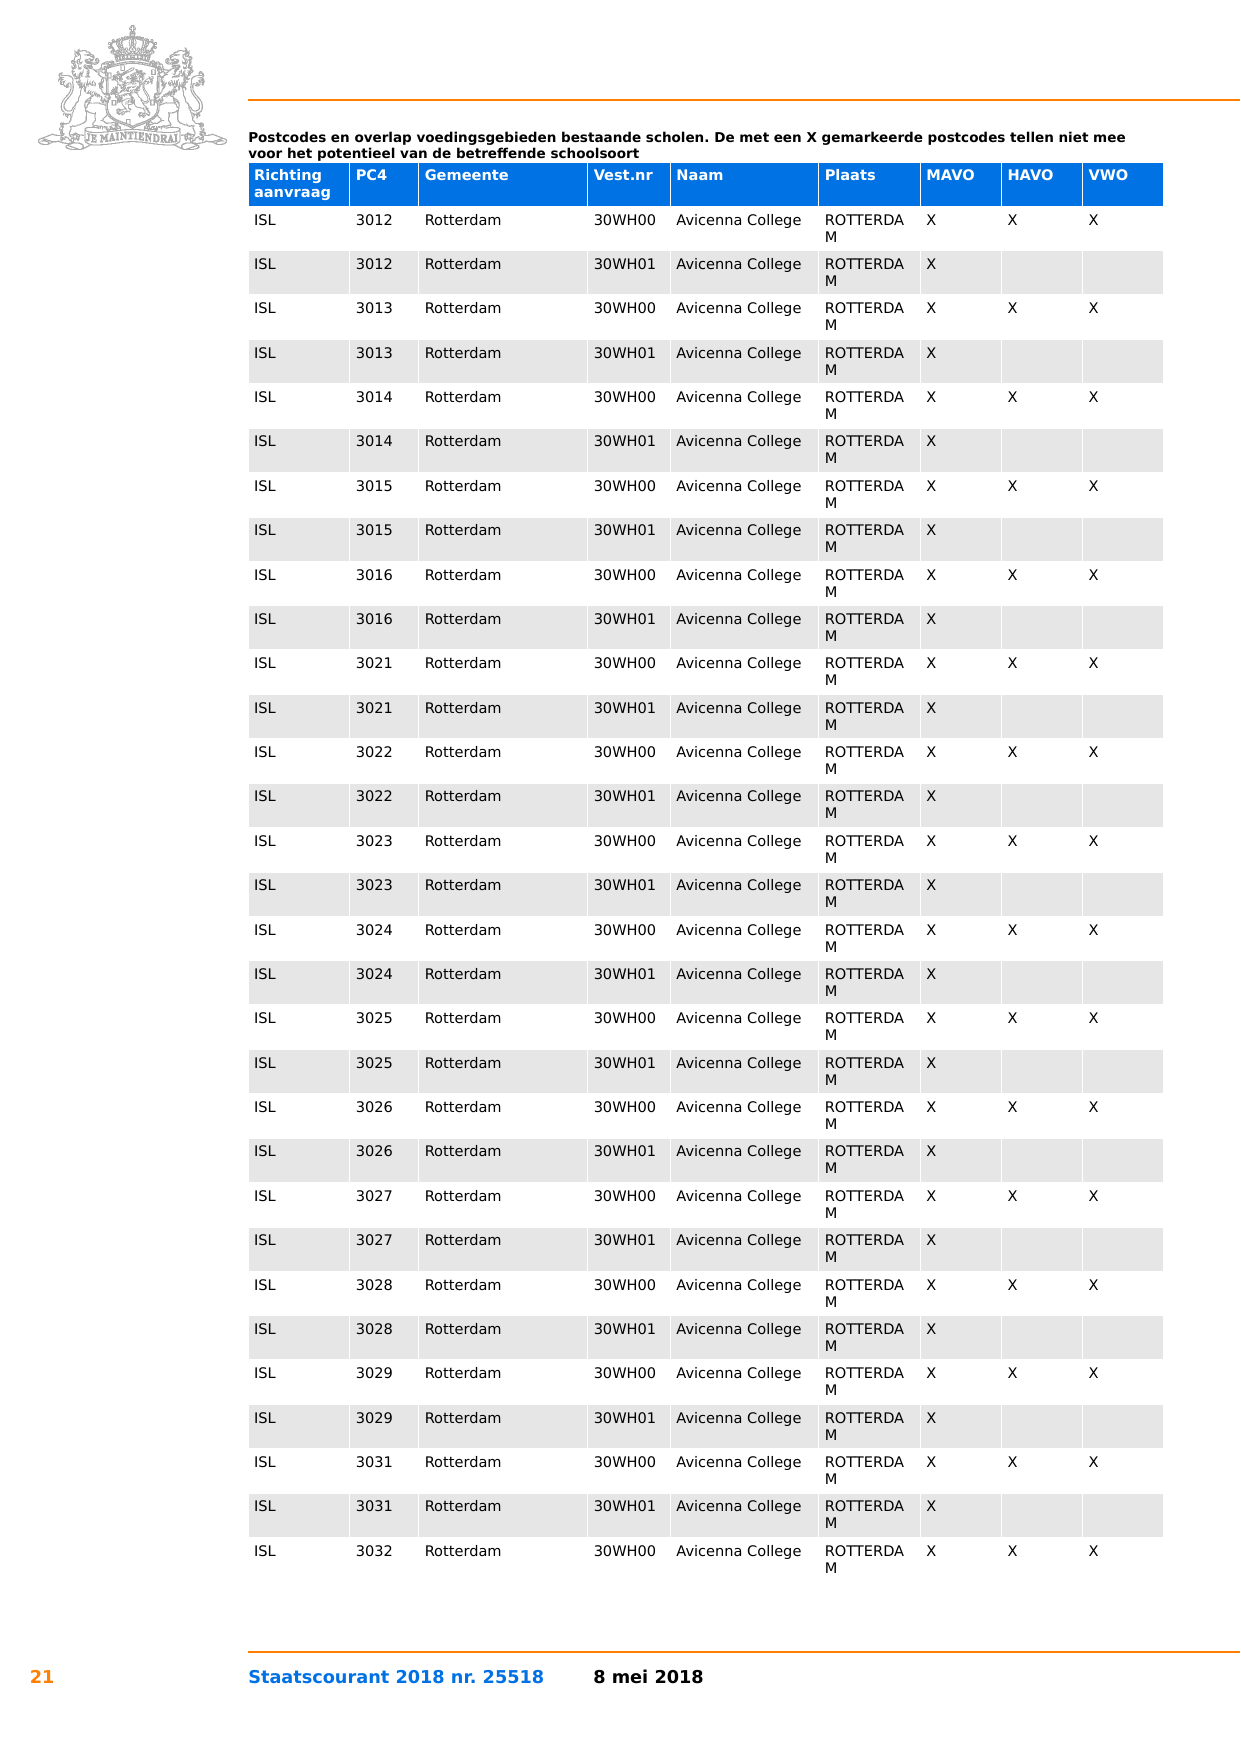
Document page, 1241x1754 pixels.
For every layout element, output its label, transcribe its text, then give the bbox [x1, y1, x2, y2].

table_cell 3015 [350, 473, 418, 516]
table_cell X [1002, 473, 1082, 516]
table_cell ROTTERDAM [819, 340, 920, 383]
table_cell ISL [249, 651, 349, 694]
table_cell X [1083, 1094, 1163, 1138]
table_cell PC4 [350, 163, 418, 206]
table_cell ISL [249, 1006, 349, 1049]
table_cell X [1083, 1272, 1163, 1315]
table_cell 30WH01 [588, 1228, 670, 1271]
table_cell X [1002, 384, 1082, 428]
table_cell X [1002, 1094, 1082, 1138]
table_cell ROTTERDAM [819, 1183, 920, 1226]
table_cell Avicenna College [671, 296, 818, 339]
table_cell Rotterdam [419, 606, 587, 649]
table_cell X [1083, 1361, 1163, 1404]
table_cell 3025 [350, 1006, 418, 1049]
table_cell 30WH01 [588, 1405, 670, 1448]
table_cell Rotterdam [419, 251, 587, 294]
table_cell [1083, 1139, 1163, 1182]
table_cell X [921, 251, 1001, 294]
table_cell X [921, 1139, 1001, 1182]
table_cell [1083, 1405, 1163, 1448]
table_cell 30WH00 [588, 384, 670, 428]
table_cell Avicenna College [671, 1494, 818, 1537]
table_cell 30WH00 [588, 739, 670, 783]
table_cell Avicenna College [671, 1361, 818, 1404]
table_cell Rotterdam [419, 207, 587, 250]
table_cell ROTTERDAM [819, 384, 920, 428]
table_cell ROTTERDAM [819, 1006, 920, 1049]
table_cell 3014 [350, 429, 418, 472]
table_cell ROTTERDAM [819, 473, 920, 516]
table_cell [1002, 429, 1082, 472]
table_cell X [1083, 1183, 1163, 1226]
table_cell X [921, 828, 1001, 871]
table_cell ISL [249, 1139, 349, 1182]
table_cell 30WH01 [588, 1494, 670, 1537]
table_cell Avicenna College [671, 1405, 818, 1448]
table_cell X [1002, 1183, 1082, 1226]
table_cell Rotterdam [419, 1316, 587, 1359]
table_cell X [1083, 1449, 1163, 1493]
table_cell 3024 [350, 917, 418, 960]
table_cell 3021 [350, 651, 418, 694]
table_cell X [921, 1228, 1001, 1271]
table_cell X [1083, 917, 1163, 960]
table_cell Rotterdam [419, 296, 587, 339]
table_cell [1083, 251, 1163, 294]
table_cell ROTTERDAM [819, 1449, 920, 1493]
table_cell Rotterdam [419, 651, 587, 694]
table_cell ISL [249, 562, 349, 605]
table_cell 30WH01 [588, 429, 670, 472]
table_cell ROTTERDAM [819, 1316, 920, 1359]
table_cell 30WH00 [588, 1183, 670, 1226]
table_cell ISL [249, 961, 349, 1004]
table_cell Rotterdam [419, 739, 587, 783]
table_cell ROTTERDAM [819, 207, 920, 250]
table_cell X [921, 429, 1001, 472]
table_cell Rotterdam [419, 1139, 587, 1182]
table_cell Avicenna College [671, 1449, 818, 1493]
table_cell ROTTERDAM [819, 1139, 920, 1182]
table_cell Avicenna College [671, 518, 818, 561]
table_cell ISL [249, 1183, 349, 1226]
table_cell Plaats [819, 163, 920, 206]
table_cell Rotterdam [419, 961, 587, 1004]
table_cell [1002, 1494, 1082, 1537]
table_cell Rotterdam [419, 695, 587, 738]
table_cell X [921, 961, 1001, 1004]
table_cell Avicenna College [671, 207, 818, 250]
table_cell Rotterdam [419, 873, 587, 916]
table_cell Avicenna College [671, 784, 818, 827]
table_cell ISL [249, 606, 349, 649]
table_cell Avicenna College [671, 1538, 818, 1581]
table_cell Rotterdam [419, 1050, 587, 1093]
table_cell ISL [249, 1228, 349, 1271]
table_cell ISL [249, 695, 349, 738]
table_cell 30WH00 [588, 562, 670, 605]
table_cell X [921, 473, 1001, 516]
table_cell [1002, 1139, 1082, 1182]
table_cell X [1002, 207, 1082, 250]
table_cell Avicenna College [671, 917, 818, 960]
table_cell ROTTERDAM [819, 961, 920, 1004]
table_cell Avicenna College [671, 739, 818, 783]
table_cell Rotterdam [419, 473, 587, 516]
table_cell Avicenna College [671, 1006, 818, 1049]
table_cell [1083, 1316, 1163, 1359]
table_cell 30WH00 [588, 1361, 670, 1404]
table_cell ROTTERDAM [819, 1094, 920, 1138]
table_cell ISL [249, 1449, 349, 1493]
table_cell 30WH01 [588, 784, 670, 827]
table_cell ISL [249, 1405, 349, 1448]
table_cell Avicenna College [671, 1050, 818, 1093]
table_cell [1083, 1228, 1163, 1271]
table_cell 30WH00 [588, 207, 670, 250]
table_cell ISL [249, 473, 349, 516]
table_cell [1002, 784, 1082, 827]
table_cell ROTTERDAM [819, 1405, 920, 1448]
table_cell X [1083, 296, 1163, 339]
table_cell 30WH00 [588, 1006, 670, 1049]
table_cell Rotterdam [419, 1006, 587, 1049]
table_cell X [1002, 651, 1082, 694]
table_cell 3022 [350, 784, 418, 827]
table_cell [1002, 1228, 1082, 1271]
table_cell ISL [249, 518, 349, 561]
table_cell 3024 [350, 961, 418, 1004]
table_cell Avicenna College [671, 1316, 818, 1359]
table_cell Naam [671, 163, 818, 206]
table_cell Vest.nr [588, 163, 670, 206]
table_cell 30WH00 [588, 1538, 670, 1581]
table_cell X [1083, 473, 1163, 516]
table_cell 30WH00 [588, 296, 670, 339]
table_cell ROTTERDAM [819, 562, 920, 605]
table_cell X [1083, 739, 1163, 783]
table_cell Avicenna College [671, 1094, 818, 1138]
table_cell X [1002, 1006, 1082, 1049]
table_cell X [921, 873, 1001, 916]
table_cell ROTTERDAM [819, 873, 920, 916]
table_cell Richting aanvraag [249, 163, 349, 206]
table_cell X [921, 207, 1001, 250]
table_cell ROTTERDAM [819, 739, 920, 783]
table_cell ISL [249, 739, 349, 783]
table_cell Avicenna College [671, 562, 818, 605]
table_cell Rotterdam [419, 1094, 587, 1138]
table_cell Rotterdam [419, 562, 587, 605]
table_cell [1002, 340, 1082, 383]
table_cell Rotterdam [419, 1405, 587, 1448]
table_cell X [921, 1050, 1001, 1093]
table_cell Rotterdam [419, 784, 587, 827]
table_cell 3029 [350, 1361, 418, 1404]
table_cell Avicenna College [671, 429, 818, 472]
table_cell 30WH00 [588, 651, 670, 694]
table_cell Avicenna College [671, 340, 818, 383]
table_cell 3016 [350, 562, 418, 605]
table_cell X [921, 518, 1001, 561]
table_cell 3015 [350, 518, 418, 561]
table_cell ROTTERDAM [819, 784, 920, 827]
table_cell Rotterdam [419, 1272, 587, 1315]
table_cell ROTTERDAM [819, 518, 920, 561]
table_cell [1002, 695, 1082, 738]
table_cell 3014 [350, 384, 418, 428]
table_cell X [921, 739, 1001, 783]
table_cell Rotterdam [419, 518, 587, 561]
table_cell [1083, 340, 1163, 383]
table_cell ROTTERDAM [819, 1494, 920, 1537]
table_cell X [921, 384, 1001, 428]
table_cell Avicenna College [671, 473, 818, 516]
table_cell X [1002, 1361, 1082, 1404]
table_cell 3023 [350, 828, 418, 871]
table_cell ISL [249, 873, 349, 916]
table_cell ROTTERDAM [819, 1228, 920, 1271]
table_cell Rotterdam [419, 340, 587, 383]
table_cell Avicenna College [671, 606, 818, 649]
table_cell Avicenna College [671, 384, 818, 428]
table_cell X [1083, 562, 1163, 605]
table_cell Avicenna College [671, 828, 818, 871]
table_cell ISL [249, 207, 349, 250]
table_cell X [921, 1316, 1001, 1359]
table_cell 3022 [350, 739, 418, 783]
table_cell X [1002, 917, 1082, 960]
table_cell ROTTERDAM [819, 828, 920, 871]
table_cell ROTTERDAM [819, 917, 920, 960]
table_cell 30WH01 [588, 695, 670, 738]
table_cell ISL [249, 784, 349, 827]
table_cell X [921, 1449, 1001, 1493]
table_cell [1083, 429, 1163, 472]
table_cell [1002, 961, 1082, 1004]
table_cell [1083, 1050, 1163, 1093]
table_cell 3012 [350, 251, 418, 294]
picture [38, 25, 227, 150]
table_cell [1002, 518, 1082, 561]
table_cell [1002, 1050, 1082, 1093]
table_cell X [921, 1405, 1001, 1448]
table_cell X [1002, 1538, 1082, 1581]
table_cell 3023 [350, 873, 418, 916]
table_cell 3016 [350, 606, 418, 649]
table_cell ISL [249, 1050, 349, 1093]
table_cell Rotterdam [419, 828, 587, 871]
table_cell ROTTERDAM [819, 1361, 920, 1404]
table_cell ROTTERDAM [819, 651, 920, 694]
table_cell Avicenna College [671, 251, 818, 294]
table_cell X [921, 695, 1001, 738]
table_cell 30WH00 [588, 1094, 670, 1138]
table_cell ISL [249, 1316, 349, 1359]
table_cell ISL [249, 917, 349, 960]
table_cell X [1002, 1272, 1082, 1315]
table_cell X [1002, 828, 1082, 871]
table_cell 3027 [350, 1183, 418, 1226]
table_cell 30WH00 [588, 473, 670, 516]
table_cell X [921, 1538, 1001, 1581]
table_cell Rotterdam [419, 384, 587, 428]
table_cell Avicenna College [671, 1272, 818, 1315]
table_cell Avicenna College [671, 695, 818, 738]
table_header Postcodes en overlap voedingsgebieden bestaande scholen. De met een X gemarkeerde postcodes tellen niet mee voor het potentieel van de betreffende schoolsoort [248, 130, 1163, 161]
table_cell ISL [249, 1494, 349, 1537]
table_cell Rotterdam [419, 1183, 587, 1226]
table_cell 3021 [350, 695, 418, 738]
table_cell X [1083, 1538, 1163, 1581]
table_cell Avicenna College [671, 873, 818, 916]
table_cell [1002, 251, 1082, 294]
table_cell VWO [1083, 163, 1163, 206]
table_cell X [1083, 207, 1163, 250]
table_cell 3029 [350, 1405, 418, 1448]
table_cell [1002, 1405, 1082, 1448]
table_cell ISL [249, 1361, 349, 1404]
table_cell 30WH01 [588, 606, 670, 649]
table_cell ROTTERDAM [819, 1272, 920, 1315]
table_cell ISL [249, 1094, 349, 1138]
table_cell X [921, 296, 1001, 339]
table_cell Rotterdam [419, 1228, 587, 1271]
table_cell [1083, 873, 1163, 916]
table_cell Rotterdam [419, 429, 587, 472]
table_cell 30WH00 [588, 1449, 670, 1493]
table_cell [1083, 784, 1163, 827]
table_cell 3026 [350, 1094, 418, 1138]
table_cell 30WH01 [588, 518, 670, 561]
table_cell ROTTERDAM [819, 429, 920, 472]
table_cell X [921, 784, 1001, 827]
table_cell Rotterdam [419, 1449, 587, 1493]
table_cell Rotterdam [419, 1494, 587, 1537]
table_cell ROTTERDAM [819, 695, 920, 738]
table_cell X [1083, 651, 1163, 694]
table_cell MAVO [921, 163, 1001, 206]
table_cell 3027 [350, 1228, 418, 1271]
table_cell 3028 [350, 1316, 418, 1359]
table_cell 30WH01 [588, 873, 670, 916]
table_cell X [1002, 1449, 1082, 1493]
table_cell [1083, 606, 1163, 649]
table_cell 3013 [350, 340, 418, 383]
table_cell X [921, 606, 1001, 649]
table_cell 30WH01 [588, 340, 670, 383]
table_cell [1002, 606, 1082, 649]
table_cell 3031 [350, 1449, 418, 1493]
table_cell 3026 [350, 1139, 418, 1182]
table_cell 30WH01 [588, 1050, 670, 1093]
table_cell X [1002, 562, 1082, 605]
table_cell [1002, 873, 1082, 916]
table_cell Rotterdam [419, 1538, 587, 1581]
table_cell ISL [249, 429, 349, 472]
table_cell ROTTERDAM [819, 606, 920, 649]
table_cell 30WH01 [588, 1139, 670, 1182]
table_cell Avicenna College [671, 961, 818, 1004]
table_cell 3013 [350, 296, 418, 339]
table_cell 30WH01 [588, 1316, 670, 1359]
table_cell 30WH01 [588, 251, 670, 294]
table_cell X [921, 1094, 1001, 1138]
table_cell ISL [249, 384, 349, 428]
table_cell ISL [249, 340, 349, 383]
table_cell ISL [249, 1272, 349, 1315]
table_cell [1083, 518, 1163, 561]
table_cell X [1083, 384, 1163, 428]
table_cell Rotterdam [419, 1361, 587, 1404]
table_cell ROTTERDAM [819, 251, 920, 294]
table_cell Avicenna College [671, 1183, 818, 1226]
table_cell X [921, 1361, 1001, 1404]
table_cell ISL [249, 1538, 349, 1581]
table_cell X [1083, 828, 1163, 871]
table_cell X [921, 917, 1001, 960]
table_cell X [1002, 296, 1082, 339]
table_cell Avicenna College [671, 1139, 818, 1182]
table_cell 3031 [350, 1494, 418, 1537]
table_cell ISL [249, 296, 349, 339]
table_cell 3028 [350, 1272, 418, 1315]
table_cell 30WH00 [588, 828, 670, 871]
table_cell 3032 [350, 1538, 418, 1581]
table_cell [1083, 695, 1163, 738]
table_cell Rotterdam [419, 917, 587, 960]
table_cell ROTTERDAM [819, 296, 920, 339]
table_cell 3025 [350, 1050, 418, 1093]
table_cell X [921, 651, 1001, 694]
table_cell ROTTERDAM [819, 1050, 920, 1093]
table_cell [1083, 961, 1163, 1004]
table_cell Avicenna College [671, 1228, 818, 1271]
table_cell Gemeente [419, 163, 587, 206]
table_cell [1002, 1316, 1082, 1359]
table_cell X [1002, 739, 1082, 783]
table_cell X [921, 1183, 1001, 1226]
table_cell ISL [249, 251, 349, 294]
table_cell X [921, 340, 1001, 383]
table_cell ISL [249, 828, 349, 871]
table_cell Avicenna College [671, 651, 818, 694]
table_cell HAVO [1002, 163, 1082, 206]
table_cell [1083, 1494, 1163, 1537]
table_cell 30WH01 [588, 961, 670, 1004]
table_cell X [921, 1272, 1001, 1315]
table_cell 30WH00 [588, 917, 670, 960]
table_cell X [921, 562, 1001, 605]
table_cell X [921, 1494, 1001, 1537]
table_cell X [921, 1006, 1001, 1049]
table_cell 30WH00 [588, 1272, 670, 1315]
table_cell 3012 [350, 207, 418, 250]
table_cell X [1083, 1006, 1163, 1049]
table_cell ROTTERDAM [819, 1538, 920, 1581]
